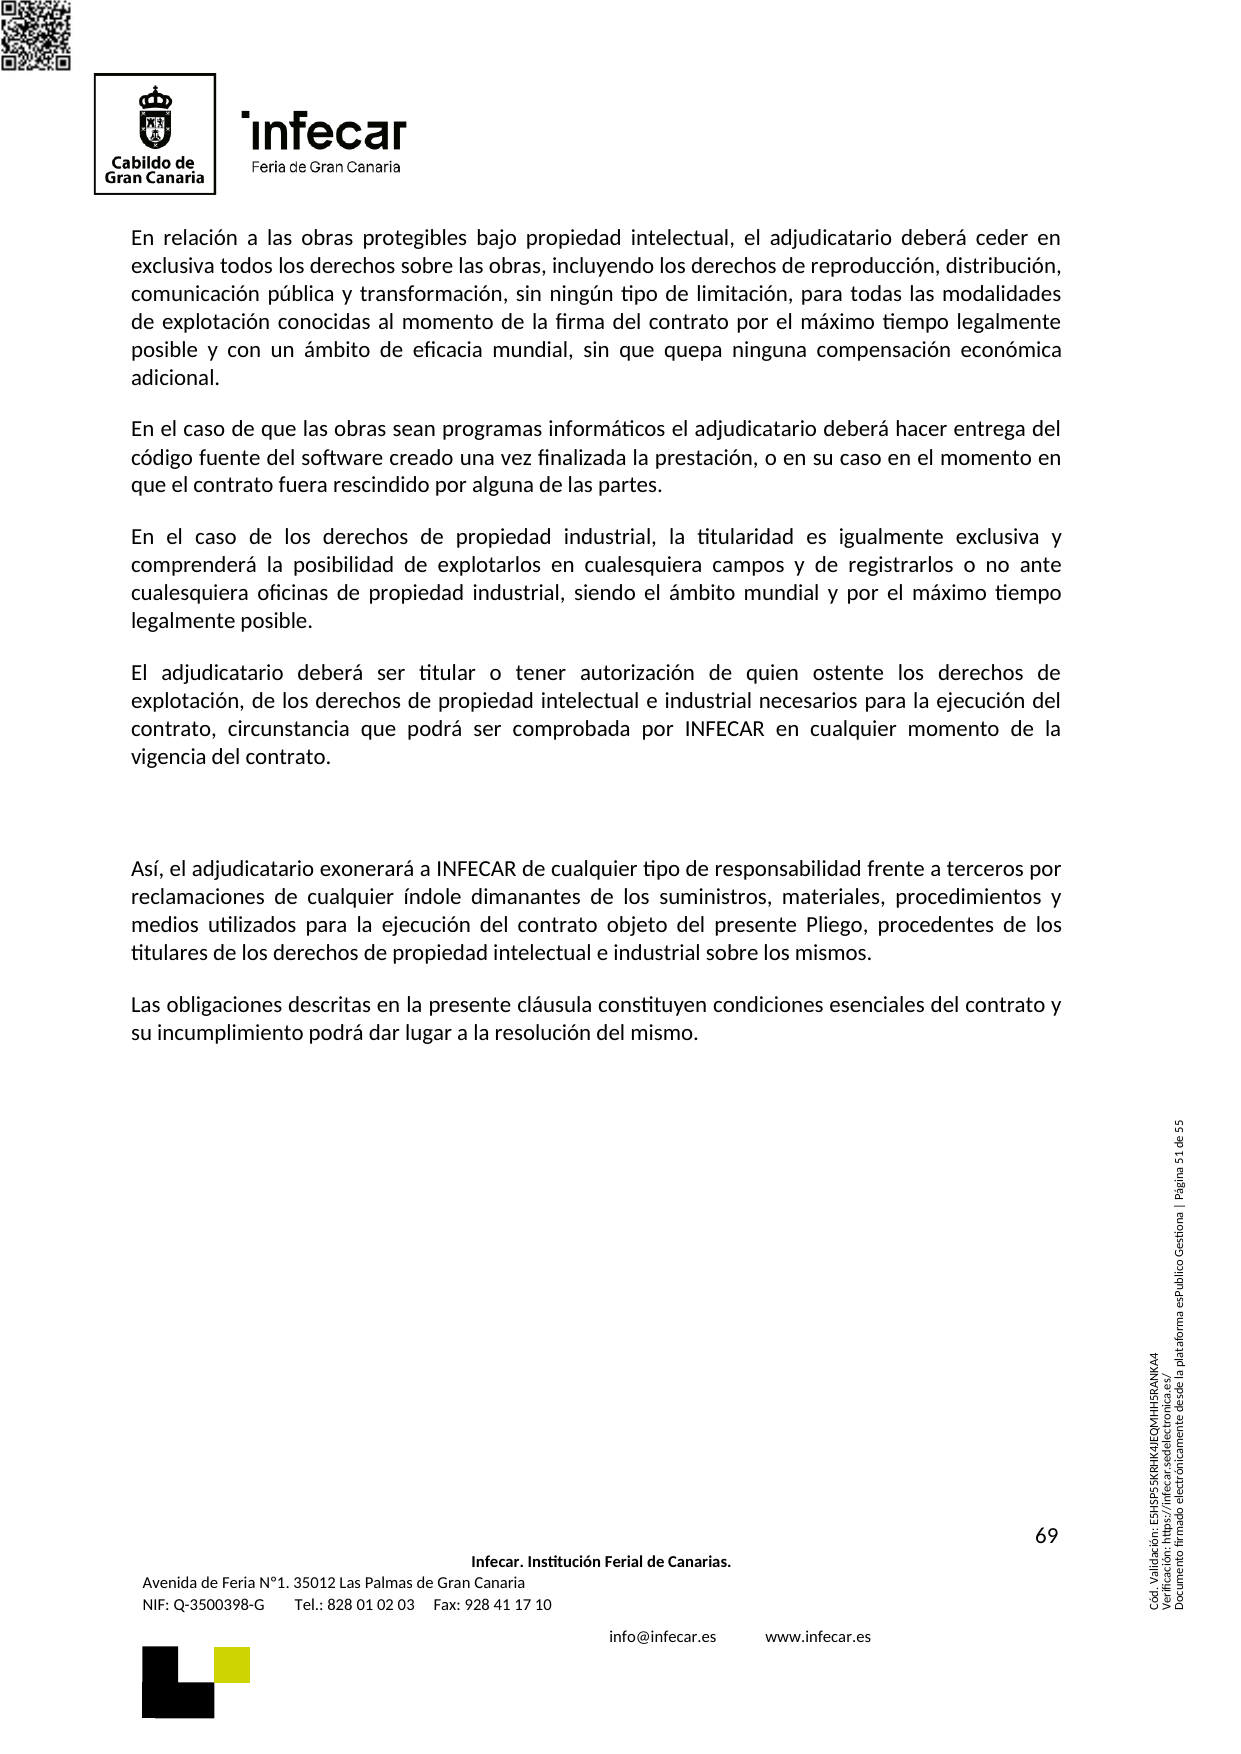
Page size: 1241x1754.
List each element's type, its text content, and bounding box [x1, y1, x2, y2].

text Las obligaciones descritas en la presente cláusula constituyen condiciones esenciales del contrato y su incumplimiento podrá dar lugar a la resolución del mismo. [131, 990, 1063, 1046]
text En el caso de que las obras sean programas informáticos el adjudicatario deberá hacer entrega del código fuente del software creado una vez finalizada la prestación, o en su caso en el momento en que el contrato fuera rescindido por alguna de las partes. [131, 414, 1063, 499]
text Así, el adjudicatario exonerará a INFECAR de cualquier tipo de responsabilidad frente a terceros por reclamaciones de cualquier índole dimanantes de los suministros, materiales, procedimientos y medios utilizados para la ejecución del contrato objeto del presente Pliego, procedentes de los titulares de los derechos de propiedad intelectual e industrial sobre los mismos. [131, 854, 1063, 966]
text El adjudicatario deberá ser titular o tener autorización de quien ostente los derechos de explotación, de los derechos de propiedad intelectual e industrial necesarios para la ejecución del contrato, circunstancia que podrá ser comprobada por INFECAR en cualquier momento de la vigencia del contrato. [131, 658, 1063, 770]
text En relación a las obras protegibles bajo propiedad intelectual, el adjudicatario deberá ceder en exclusiva todos los derechos sobre las obras, incluyendo los derechos de reproducción, distribución, comunicación pública y transformación, sin ningún tipo de limitación, para todas las modalidades de explotación conocidas al momento de la firma del contrato por el máximo tiempo legalmente posible y con un ámbito de eficacia mundial, sin que quepa ninguna compensación económica adicional. [131, 223, 1063, 391]
text En el caso de los derechos de propiedad industrial, la titularidad es igualmente exclusiva y comprenderá la posibilidad de explotarlos en cualesquiera campos y de registrarlos o no ante cualesquiera oficinas de propiedad industrial, siendo el ámbito mundial y por el máximo tiempo legalmente posible. [131, 522, 1063, 634]
